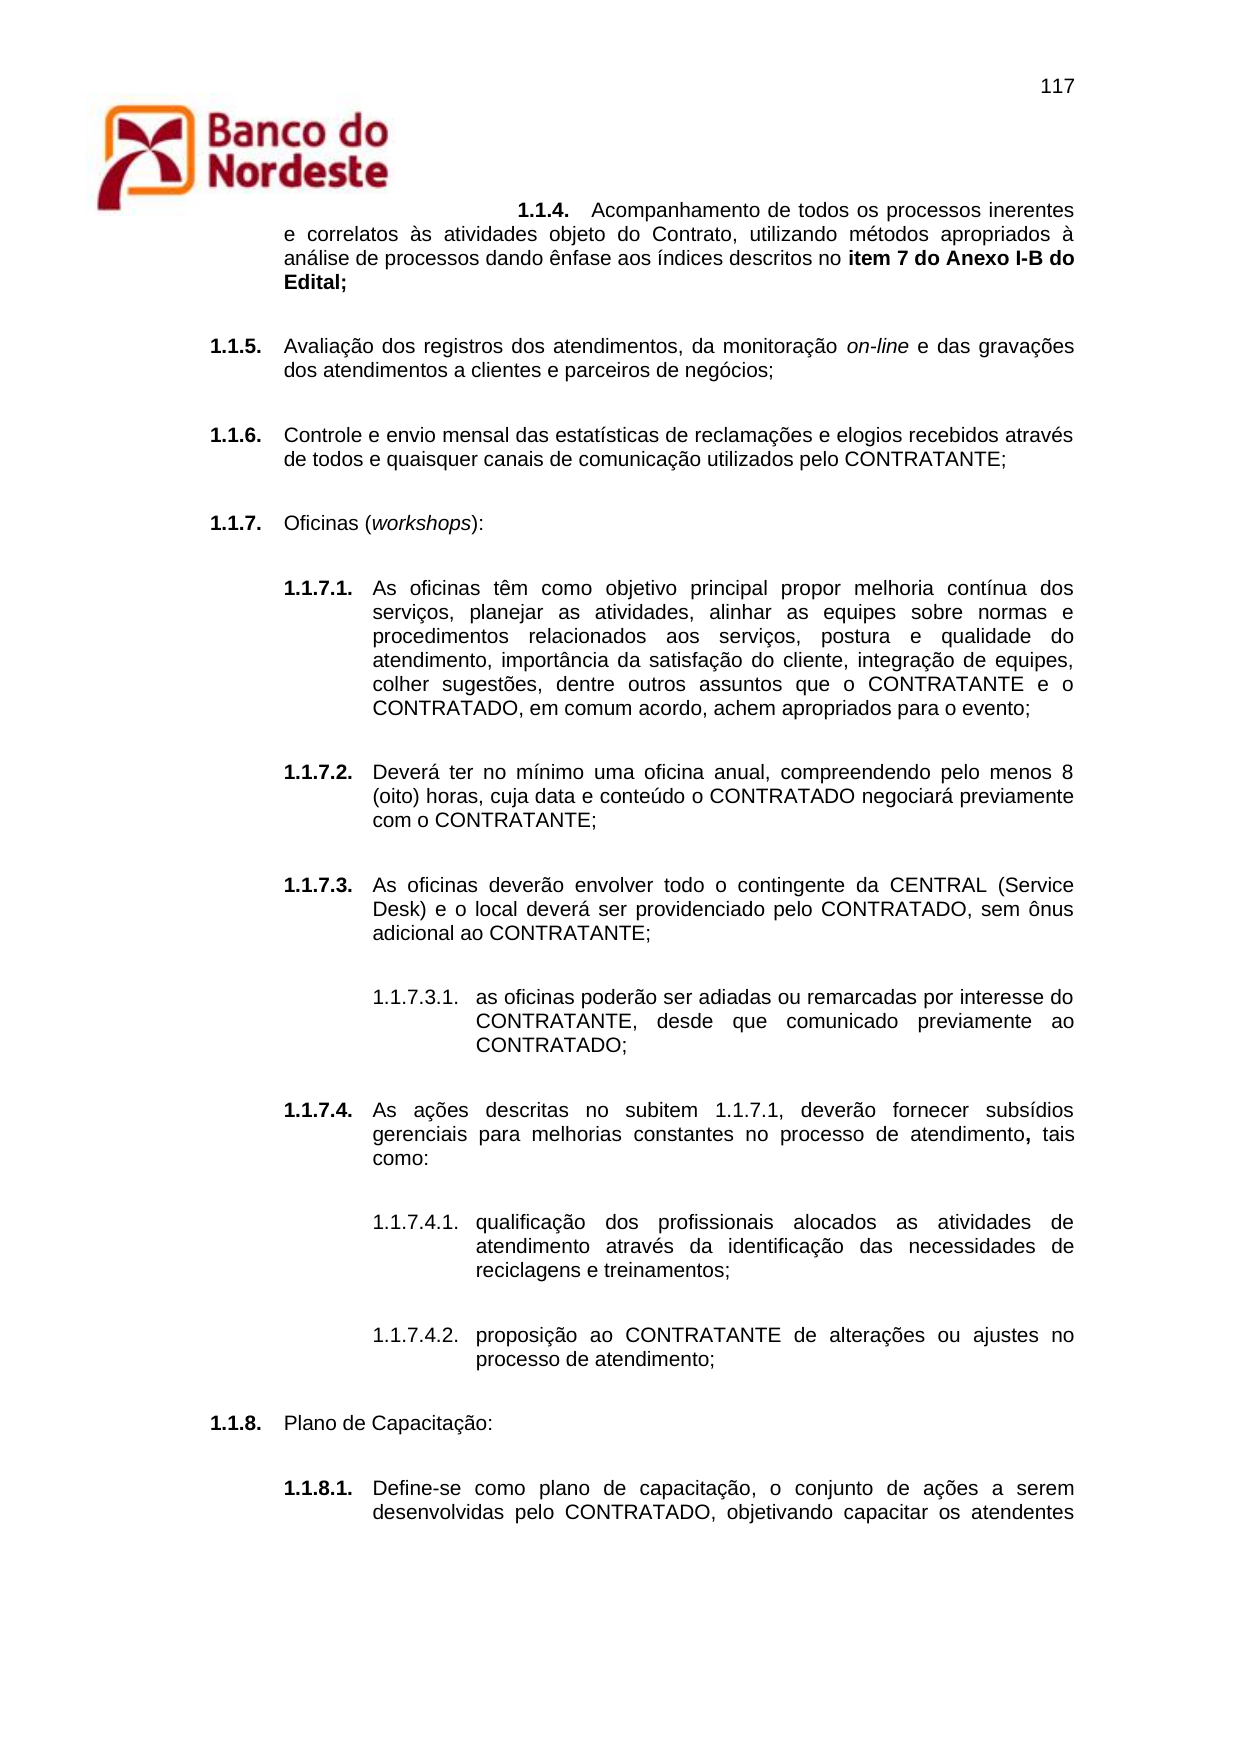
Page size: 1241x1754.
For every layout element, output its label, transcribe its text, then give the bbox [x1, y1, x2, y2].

list qualificação dos profissionais alocados as atividades de atendimento através da identificação das necessidades de reciclagens e treinamentos; [372, 1210, 1075, 1282]
list As oficinas deverão envolver todo o contingente da CENTRAL (Service Desk) e o local deverá ser providenciado pelo CONTRATADO, sem ônus adicional ao CONTRATANTE; [283, 873, 1075, 944]
list Acompanhamento de todos os processos inerentes e correlatos às atividades objeto do Contrato, utilizando métodos apropriados à análise de processos dando ênfase aos índices descritos no item 7 do Anexo I-B do Edital; [210, 198, 1075, 293]
list Oficinas (workshops): [210, 511, 1075, 535]
list As ações descritas no subitem 1.1.7.1, deverão fornecer subsídios gerenciais para melhorias constantes no processo de atendimento, tais como: [283, 1098, 1075, 1169]
list Define-se como plano de capacitação, o conjunto de ações a serem desenvolvidas pelo CONTRATADO, objetivando capacitar os atendentes [283, 1476, 1075, 1524]
list Avaliação dos registros dos atendimentos, da monitoração on-line e das gravações dos atendimentos a clientes e parceiros de negócios; [210, 334, 1075, 382]
list proposição ao CONTRATANTE de alterações ou ajustes no processo de atendimento; [372, 1323, 1075, 1371]
list As oficinas têm como objetivo principal propor melhoria contínua dos serviços, planejar as atividades, alinhar as equipes sobre normas e procedimentos relacionados aos serviços, postura e qualidade do atendimento, importância da satisfação do cliente, integração de equipes, colher sugestões, dentre outros assuntos que o CONTRATANTE e o CONTRATADO, em comum acordo, achem apropriados para o evento; [283, 576, 1075, 719]
list Plano de Capacitação: [210, 1411, 1075, 1435]
picture [85, 93, 396, 220]
list Deverá ter no mínimo uma oficina anual, compreendendo pelo menos 8 (oito) horas, cuja data e conteúdo o CONTRATADO negociará previamente com o CONTRATANTE; [283, 760, 1075, 832]
list as oficinas poderão ser adiadas ou remarcadas por interesse do CONTRATANTE, desde que comunicado previamente ao CONTRATADO; [372, 985, 1075, 1057]
list Controle e envio mensal das estatísticas de reclamações e elogios recebidos através de todos e quaisquer canais de comunicação utilizados pelo CONTRATANTE; [210, 423, 1075, 471]
